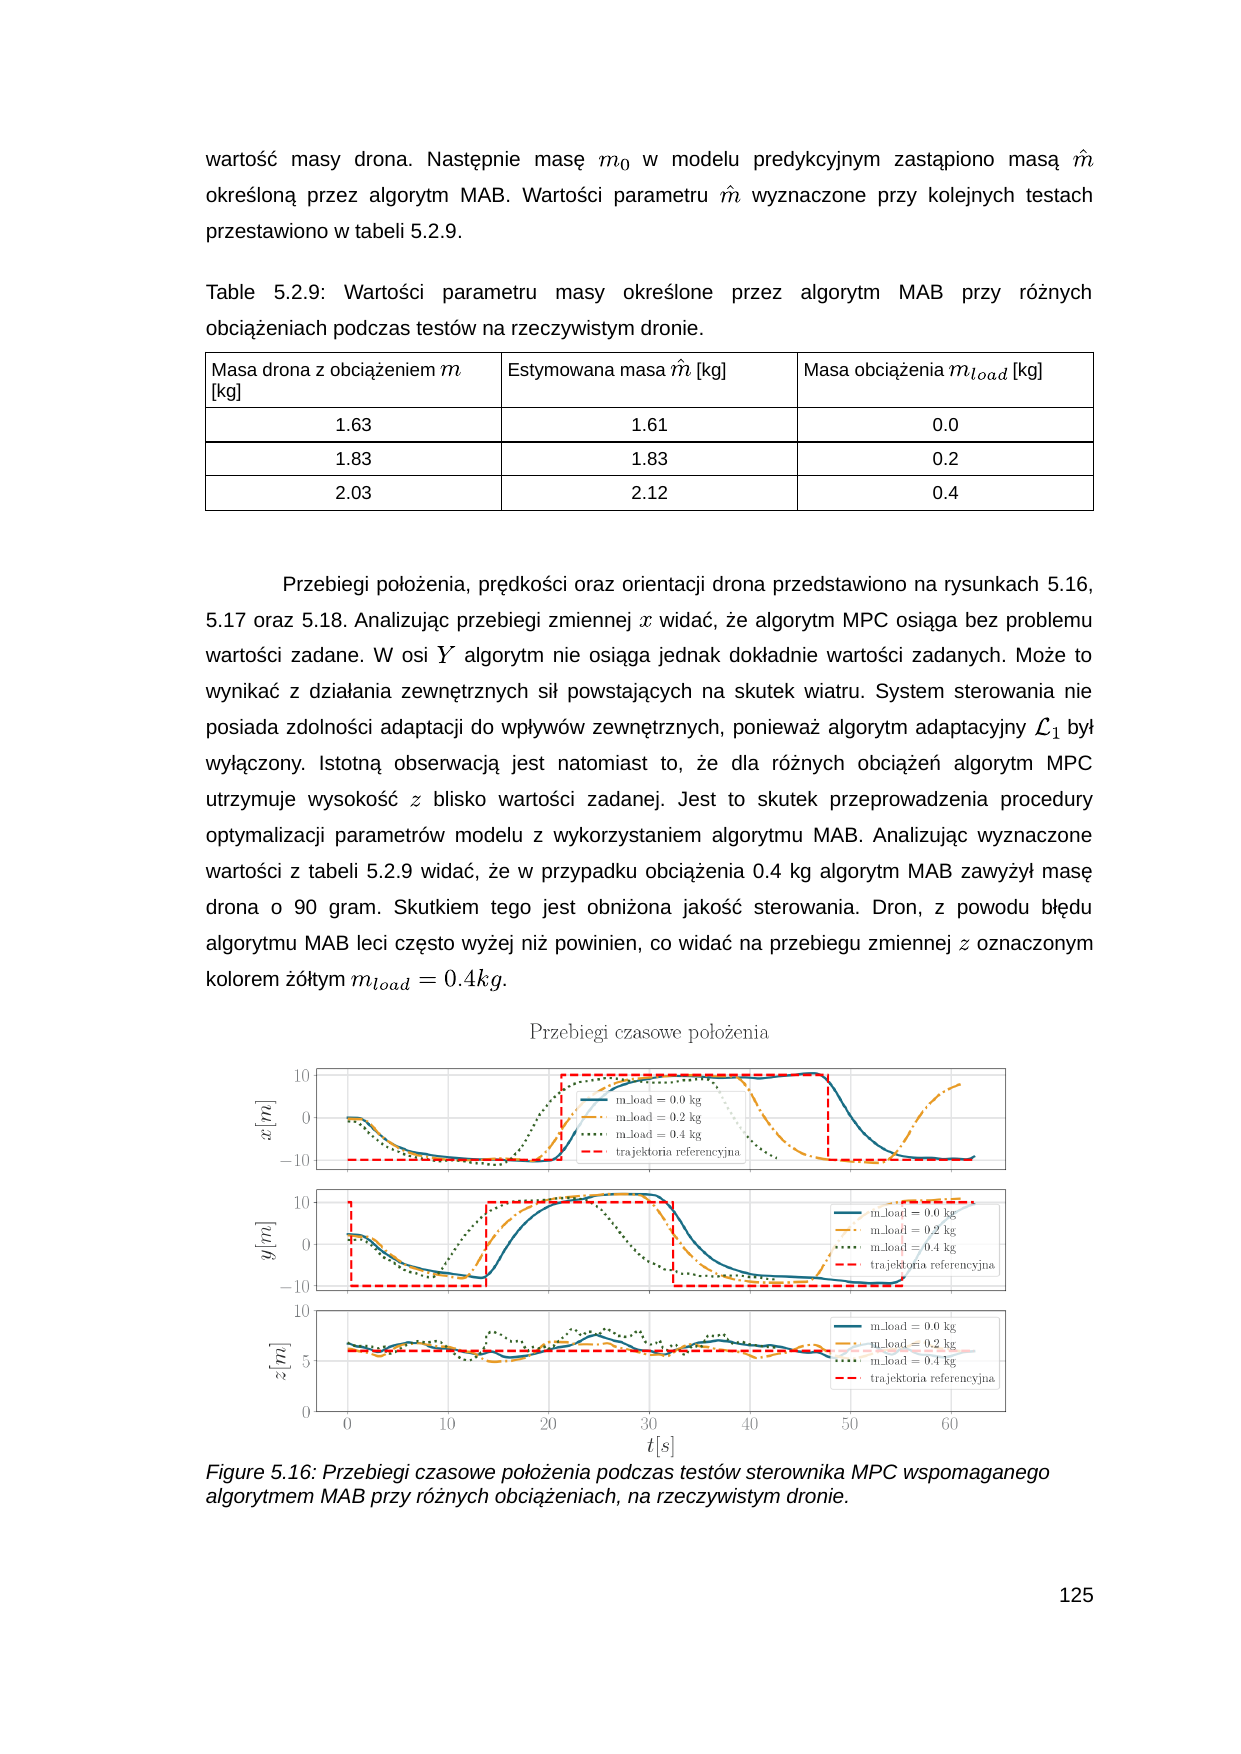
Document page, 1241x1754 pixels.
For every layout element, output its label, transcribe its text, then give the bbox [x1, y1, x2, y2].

table_cell 2.12 [502, 476, 797, 509]
table_cell 0.4 [798, 476, 1093, 509]
text Przebiegi położenia, prędkości oraz orientacji drona przedstawiono na rysunkach 5.16, 5.17 oraz 5.18. Analizując przebiegi zmiennej widać, że algorytm MPC osiąga bez problemu wartości zadane. W osi algorytm nie osiąga jednak dokładnie wartości zadanych. Może to wynikać z działania zewnętrznych sił powstających na skutek wiatru. System sterowania nie posiada zdolności adaptacji do wpływów zewnętrznych, ponieważ algorytm adaptacyjny był wyłączony. Istotną obserwacją jest natomiast to, że dla różnych obciążeń algorytm MPC utrzymuje wysokość blisko wartości zadanej. Jest to skutek przeprowadzenia procedury optymalizacji parametrów modelu z wykorzystaniem algorytmu MAB. Analizując wyznaczone wartości z tabeli 5.2.9 widać, że w przypadku obciążenia 0.4 kg algorytm MAB zawyżył masę drona o 90 gram. Skutkiem tego jest obniżona jakość sterowania. Dron, z powodu błędu algorytmu MAB leci często wyżej niż powinien, co widać na przebiegu zmiennej oznaczonym kolorem żółtym . [206, 571, 1093, 991]
text Figure 5.16: Przebiegi czasowe położenia podczas testów sterownika MPC wspomaganego algorytmem MAB przy różnych obciążeniach, na rzeczywistym dronie. [206, 1460, 1093, 1508]
table_cell 1.83 [206, 443, 501, 475]
text Table 5.2.9: Wartości parametru masy określone przez algorytm MAB przy różnych obciążeniach podczas testów na rzeczywistym dronie. [206, 280, 1093, 340]
table_header Estymowana masa [kg] [502, 353, 797, 407]
picture [205, 1015, 1094, 1460]
table_cell 1.63 [206, 408, 501, 441]
table_cell 1.61 [502, 408, 797, 441]
table_cell 0.2 [798, 443, 1093, 475]
table_cell 1.83 [502, 443, 797, 475]
text wartość masy drona. Następnie masę w modelu predykcyjnym zastąpiono masą określoną przez algorytm MAB. Wartości parametru wyznaczone przy kolejnych testach przestawiono w tabeli 5.2.9. [206, 147, 1093, 243]
table_header Masa drona z obciążeniem [kg] [206, 353, 501, 407]
table_cell 0.0 [798, 408, 1093, 441]
table_header Masa obciążenia [kg] [798, 353, 1093, 407]
table_cell 2.03 [206, 476, 501, 509]
